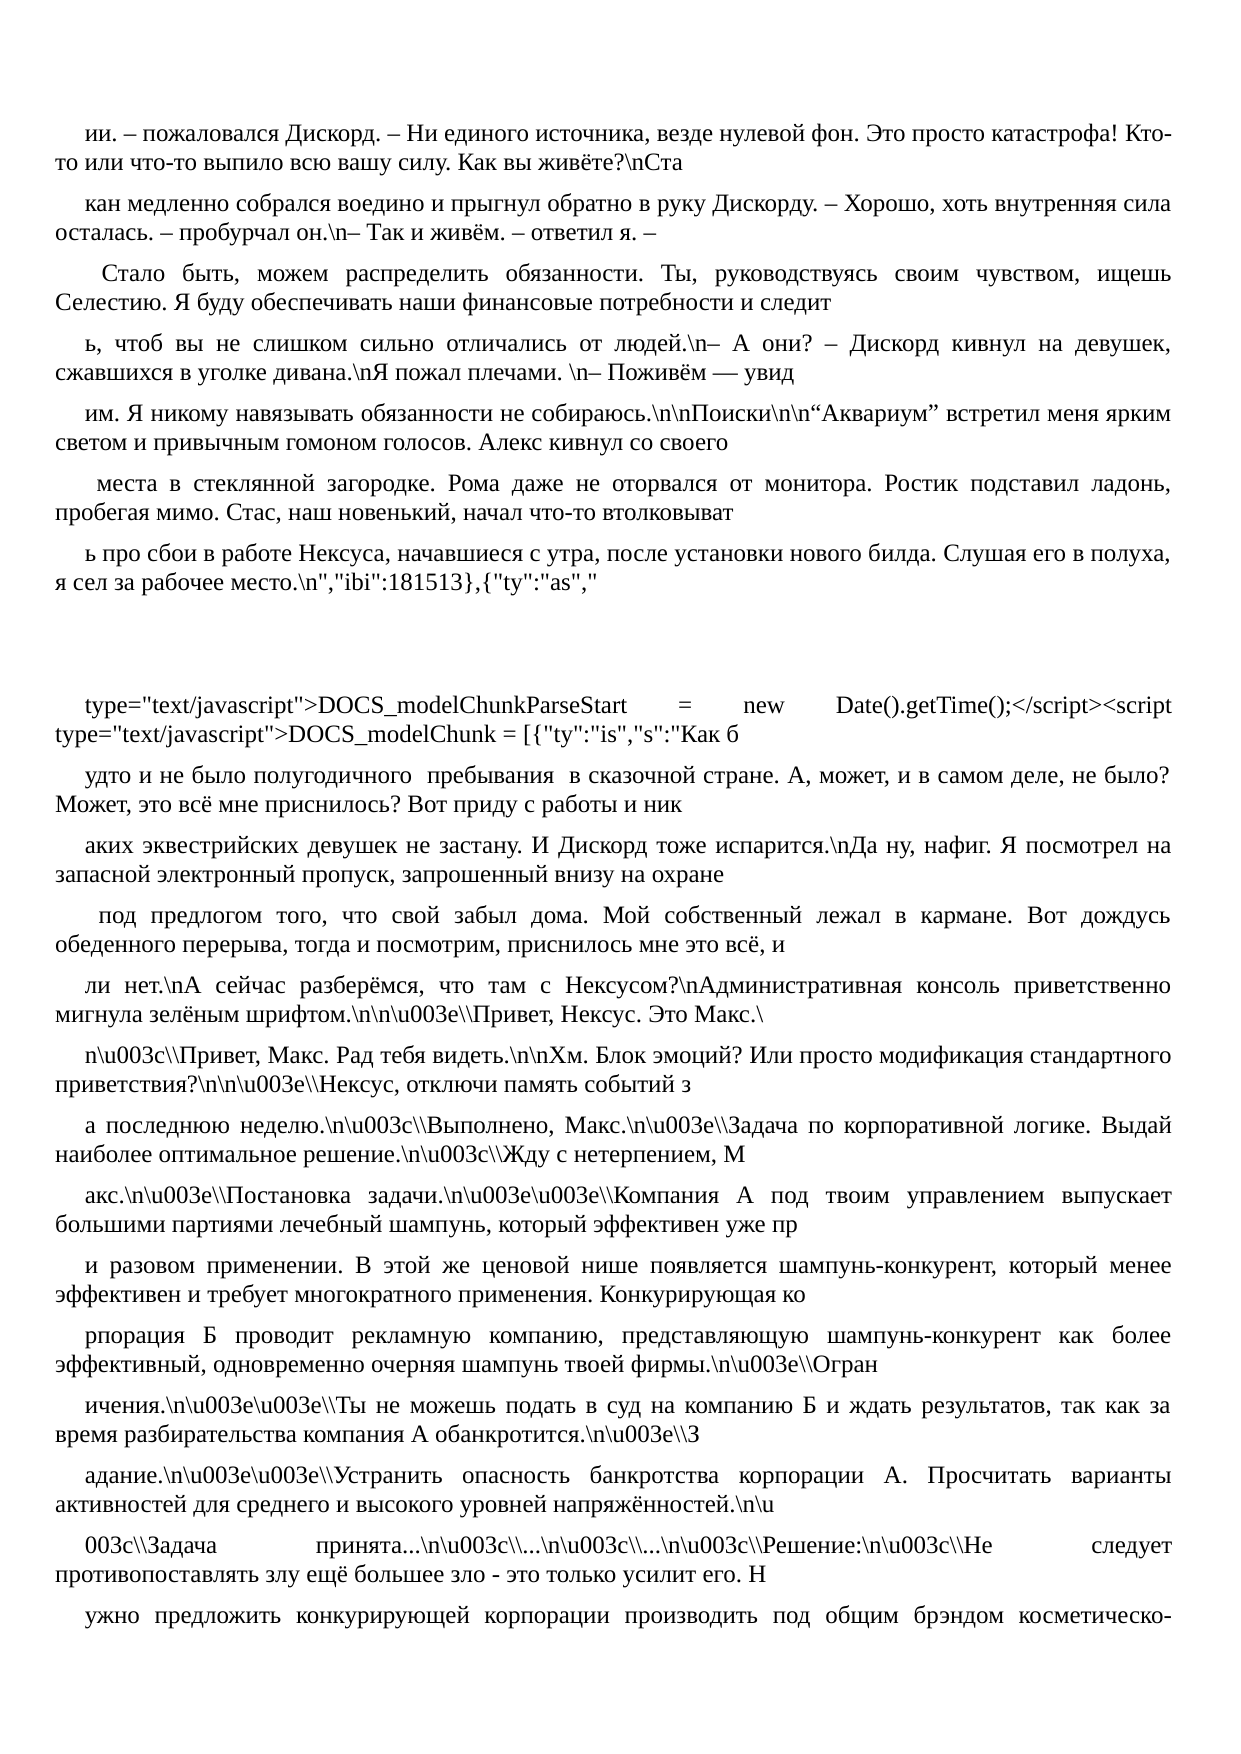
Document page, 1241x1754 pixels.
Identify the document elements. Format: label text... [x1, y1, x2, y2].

text ли нет.\nА сейчас разберёмся, что там с Нексусом?\nАдминистративная консоль приветственно мигнула зелёным шрифтом.\n\n\u003e\\Привет, Нексус. Это Макс.\ [55, 971, 1172, 1028]
text акс.\n\u003e\\Постановка задачи.\n\u003e\u003e\\Компания А под твоим управлением выпускает большими партиями лечебный шампунь, который эффективен уже пр [55, 1181, 1172, 1238]
text кан медленно собрался воедино и прыгнул обратно в руку Дискорду. – Хорошо, хоть внутренняя сила осталась. – пробурчал он.\n– Так и живём. – ответил я. – [55, 188, 1172, 246]
text n\u003c\\Привет, Макс. Рад тебя видеть.\n\nХм. Блок эмоций? Или просто модификация стандартного приветствия?\n\n\u003e\\Нексус, отключи память событий з [55, 1041, 1172, 1098]
text ь про сбои в работе Нексуса, начавшиеся с утра, после установки нового билда. Слушая его в полуха, я сел за рабочее место.\n","ibi":181513},{"ty":"as"," [55, 538, 1172, 596]
text type="text/javascript">DOCS_modelChunkParseStart = new Date().getTime();</script><script type="text/javascript">DOCS_modelChunk = [{"ty":"is","s":"Как б [55, 691, 1172, 748]
text ужно предложить конкурирующей корпорации производить под общим брэндом косметическо- [55, 1601, 1172, 1629]
text под предлогом того, что свой забыл дома. Мой собственный лежал в кармане. Вот дождусь обеденного перерыва, тогда и посмотрим, приснилось мне это всё, и [55, 901, 1172, 958]
text места в стеклянной загородке. Рома даже не оторвался от монитора. Ростик подставил ладонь, пробегая мимо. Стас, наш новенький, начал что-то втолковыват [55, 468, 1172, 526]
text им. Я никому навязывать обязанности не собираюсь.\n\nПоиски\n\n“Аквариум” встретил меня ярким светом и привычным гомоном голосов. Алекс кивнул со своего [55, 398, 1172, 456]
text аких эквестрийских девушек не застану. И Дискорд тоже испарится.\nДа ну, нафиг. Я посмотрел на запасной электронный пропуск, запрошенный внизу на охране [55, 831, 1172, 888]
text Стало быть, можем распределить обязанности. Ты, руководствуясь своим чувством, ищешь Селестию. Я буду обеспечивать наши финансовые потребности и следит [55, 258, 1172, 316]
text и разовом применении. В этой же ценовой нише появляется шампунь-конкурент, который менее эффективен и требует многократного применения. Конкурирующая ко [55, 1251, 1172, 1308]
text ии. – пожаловался Дискорд. – Ни единого источника, везде нулевой фон. Это просто катастрофа! Кто-то или что-то выпило всю вашу силу. Как вы живёте?\nСта [55, 118, 1172, 176]
text а последнюю неделю.\n\u003c\\Выполнено, Макс.\n\u003e\\Задача по корпоративной логике. Выдай наиболее оптимальное решение.\n\u003c\\Жду с нетерпением, М [55, 1111, 1172, 1168]
text ь, чтоб вы не слишком сильно отличались от людей.\n– А они? – Дискорд кивнул на девушек, сжавшихся в уголке дивана.\nЯ пожал плечами. \n– Поживём — увид [55, 328, 1172, 386]
text ичения.\n\u003e\u003e\\Ты не можешь подать в суд на компанию Б и ждать результатов, так как за время разбирательства компания А обанкротится.\n\u003e\\З [55, 1391, 1172, 1448]
text 003c\\Задача принята...\n\u003c\\...\n\u003c\\...\n\u003c\\Решение:\n\u003c\\Не следует противопоставлять злу ещё большее зло - это только усилит его. Н [55, 1531, 1172, 1588]
text удто и не было полугодичного пребывания в сказочной стране. А, может, и в самом деле, не было? Может, это всё мне приснилось? Вот приду с работы и ник [55, 761, 1172, 818]
text адание.\n\u003e\u003e\\Устранить опасность банкротства корпорации А. Просчитать варианты активностей для среднего и высокого уровней напряжённостей.\n\u [55, 1461, 1172, 1518]
text рпорация Б проводит рекламную компанию, представляющую шампунь-конкурент как более эффективный, одновременно очерняя шампунь твоей фирмы.\n\u003e\\Огран [55, 1321, 1172, 1378]
